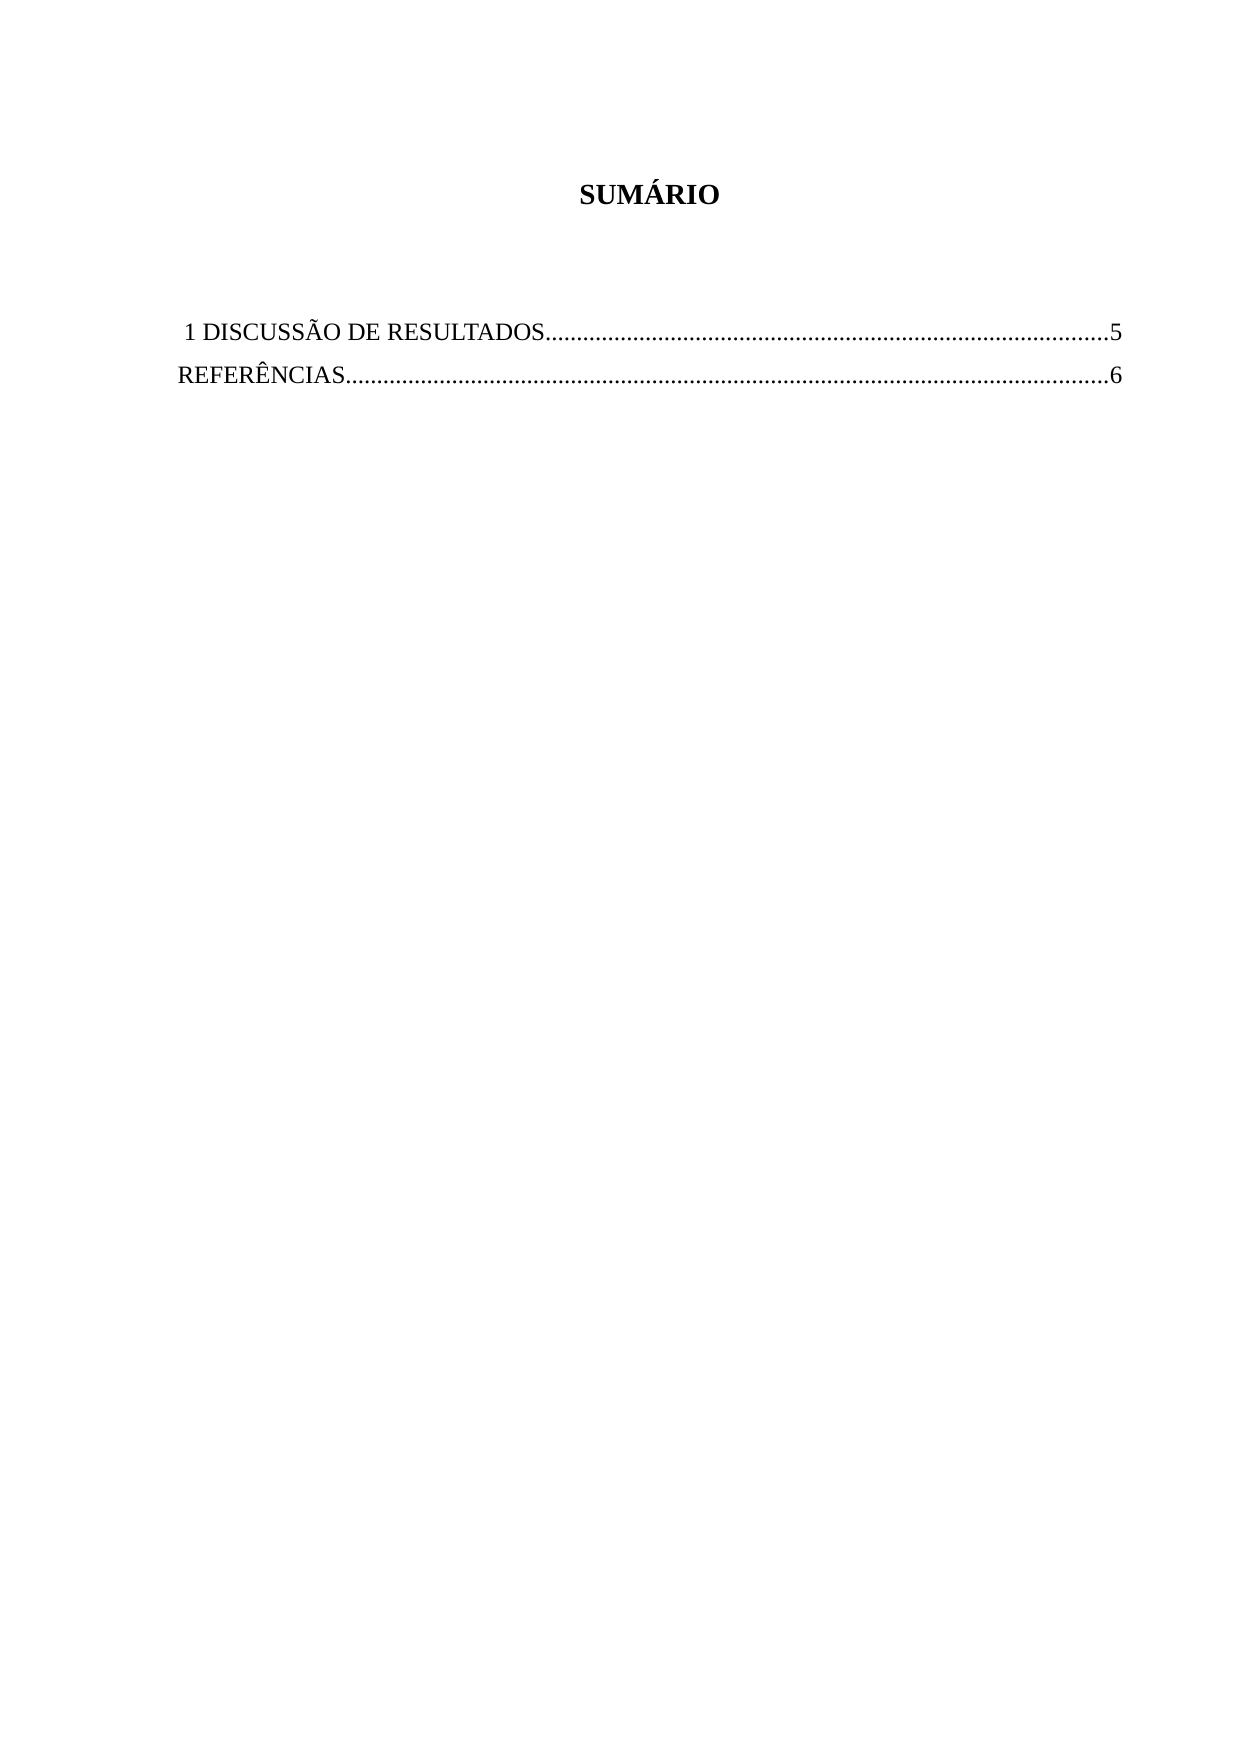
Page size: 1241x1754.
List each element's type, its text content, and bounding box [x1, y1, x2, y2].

text Sumário [177, 177, 1122, 211]
text 1 Discussão de resultados 5 [177, 317, 1122, 346]
text Referências 6 [177, 360, 1122, 389]
